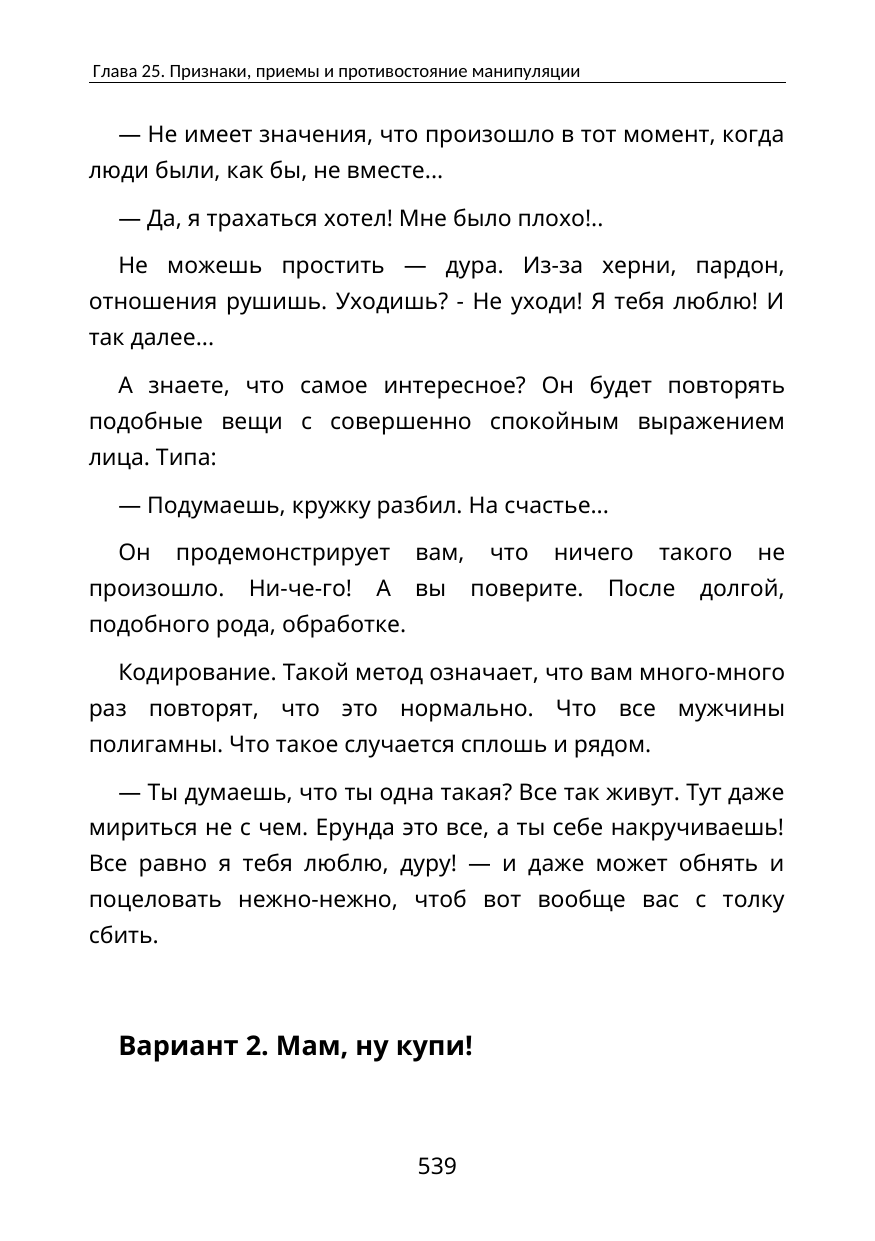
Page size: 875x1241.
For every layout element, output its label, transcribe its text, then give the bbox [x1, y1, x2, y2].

text Кодирование. Такой метод означает, что вам много-много раз повторят, что это нормально. Что все мужчины полигамны. Что такое случается сплошь и рядом. [88, 656, 786, 759]
text — Да, я трахаться хотел! Мне было плохо!.. [88, 202, 786, 233]
text Не можешь простить — дура. Из-за херни, пардон, отношения рушишь. Уходишь? - Не уходи! Я тебя люблю! И так далее... [88, 249, 786, 352]
text Он продемонстрирует вам, что ничего такого не произошло. Ни-че-го! А вы поверите. После долгой, подобного рода, обработке. [88, 536, 786, 639]
text — Не имеет значения, что произошло в тот момент, когда люди были, как бы, не вместе... [88, 118, 786, 185]
subtitle Вариант 2. Мам, ну купи! [88, 1026, 786, 1063]
text — Ты думаешь, что ты одна такая? Все так живут. Тут даже мириться не с чем. Ерунда это все, а ты себе накручиваешь! Все равно я тебя люблю, дуру! — и даже может обнять и поцеловать нежно-нежно, чтоб вот вообще вас с толку сбить. [88, 775, 786, 950]
text — Подумаешь, кружку разбил. На счастье... [88, 488, 786, 520]
text А знаете, что самое интересное? Он будет повторять подобные вещи с совершенно спокойным выражением лица. Типа: [88, 369, 786, 472]
